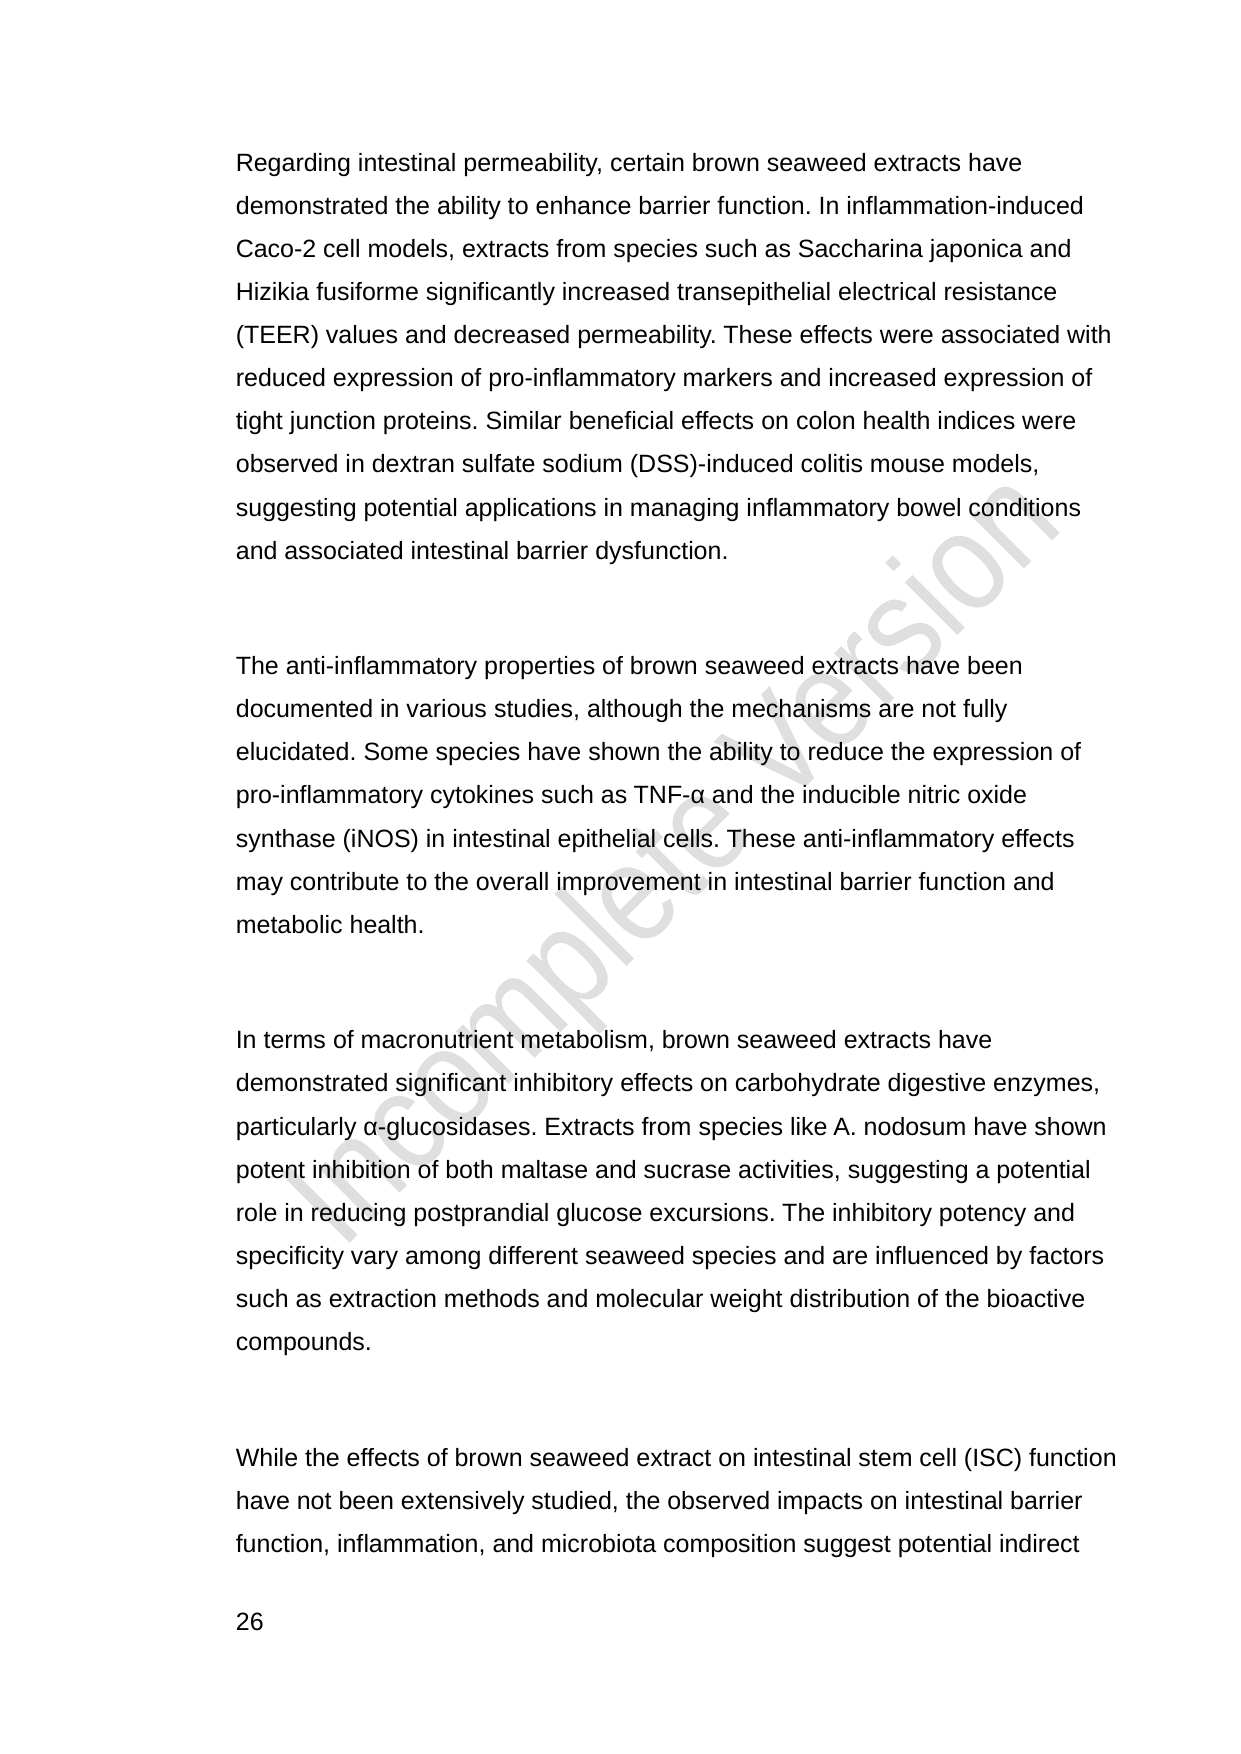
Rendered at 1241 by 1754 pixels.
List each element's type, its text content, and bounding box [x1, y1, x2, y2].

text Regarding intestinal permeability, certain brown seaweed extracts have demonstrated the ability to enhance barrier function. In inflammation-induced Caco-2 cell models, extracts from species such as Saccharina japonica and Hizikia fusiforme significantly increased transepithelial electrical resistance (TEER) values and decreased permeability. These effects were associated with reduced expression of pro-inflammatory markers and increased expression of tight junction proteins. Similar beneficial effects on colon health indices were observed in dextran sulfate sodium (DSS)-induced colitis mouse models, suggesting potential applications in managing inflammatory bowel conditions and associated intestinal barrier dysfunction. [236, 148, 1122, 564]
text The anti-inflammatory properties of brown seaweed extracts have been documented in various studies, although the mechanisms are not fully elucidated. Some species have shown the ability to reduce the expression of pro-inflammatory cytokines such as TNF-α and the inducible nitric oxide synthase (iNOS) in intestinal epithelial cells. These anti-inflammatory effects may contribute to the overall improvement in intestinal barrier function and metabolic health. [236, 651, 1122, 939]
text In terms of macronutrient metabolism, brown seaweed extracts have demonstrated significant inhibitory effects on carbohydrate digestive enzymes, particularly α-glucosidases. Extracts from species like A. nodosum have shown potent inhibition of both maltase and sucrase activities, suggesting a potential role in reducing postprandial glucose excursions. The inhibitory potency and specificity vary among different seaweed species and are influenced by factors such as extraction methods and molecular weight distribution of the bioactive compounds. [236, 1025, 1122, 1356]
text While the effects of brown seaweed extract on intestinal stem cell (ISC) function have not been extensively studied, the observed impacts on intestinal barrier function, inflammation, and microbiota composition suggest potential indirect [236, 1443, 1122, 1558]
